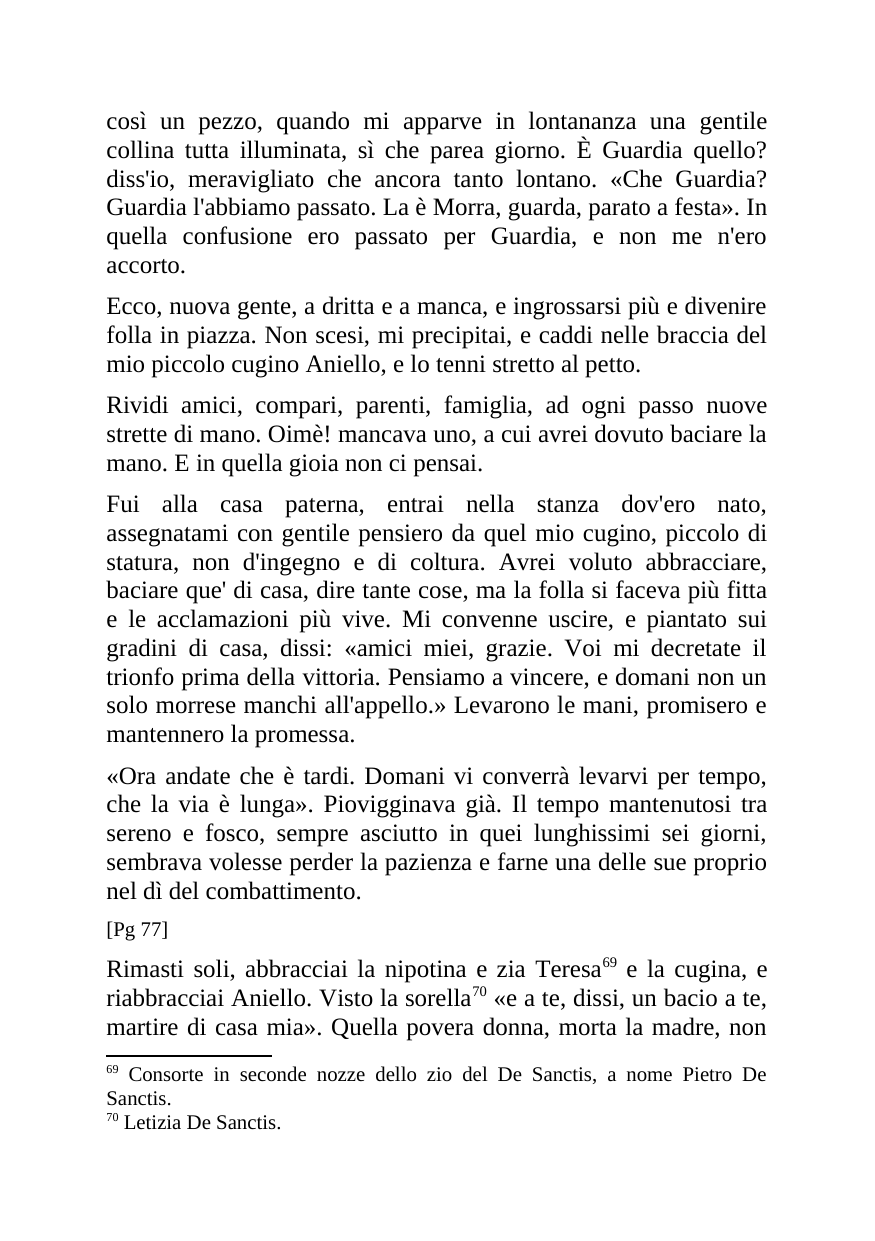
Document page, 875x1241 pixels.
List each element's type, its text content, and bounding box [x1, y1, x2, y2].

text Letizia De Sanctis. [106, 1110, 768, 1134]
text così un pezzo, quando mi apparve in lontananza una gentile collina tutta illuminata, sì che parea giorno. È Guardia quello? diss'io, meravigliato che ancora tanto lontano. «Che Guardia? Guardia l'abbiamo passato. La è Morra, guarda, parato a festa». In quella confusione ero passato per Guardia, e non me n'ero accorto. [106, 106, 768, 279]
text Consorte in seconde nozze dello zio del De Sanctis, a nome Pietro De Sanctis. [106, 1062, 768, 1110]
text «Ora andate che è tardi. Domani vi converrà levarvi per tempo, che la via è lunga». Piovigginava già. Il tempo mantenutosi tra sereno e fosco, sempre asciutto in quei lunghissimi sei giorni, sembrava volesse perder la pazienza e farne una delle sue proprio nel dì del combattimento. [106, 761, 768, 904]
text Rimasti soli, abbracciai la nipotina e zia Teresa e la cugina, e riabbracciai Aniello. Visto la sorella «e a te, dissi, un bacio a te, martire di casa mia». Quella povera donna, morta la madre, non [106, 954, 768, 1040]
text Fui alla casa paterna, entrai nella stanza dov'ero nato, assegnatami con gentile pensiero da quel mio cugino, piccolo di statura, non d'ingegno e di coltura. Avrei voluto abbracciare, baciare que' di casa, dire tante cose, ma la folla si faceva più fitta e le acclamazioni più vive. Mi convenne uscire, e piantato sui gradini di casa, dissi: «amici miei, grazie. Voi mi decretate il trionfo prima della vittoria. Pensiamo a vincere, e domani non un solo morrese manchi all'appello.» Levarono le mani, promisero e mantennero la promessa. [106, 489, 768, 748]
text [Pg 77] [106, 917, 768, 941]
text Ecco, nuova gente, a dritta e a manca, e ingrossarsi più e divenire folla in piazza. Non scesi, mi precipitai, e caddi nelle braccia del mio piccolo cugino Aniello, e lo tenni stretto al petto. [106, 291, 768, 378]
text Rividi amici, compari, parenti, famiglia, ad ogni passo nuove strette di mano. Oimè! mancava uno, a cui avrei dovuto baciare la mano. E in quella gioia non ci pensai. [106, 390, 768, 477]
